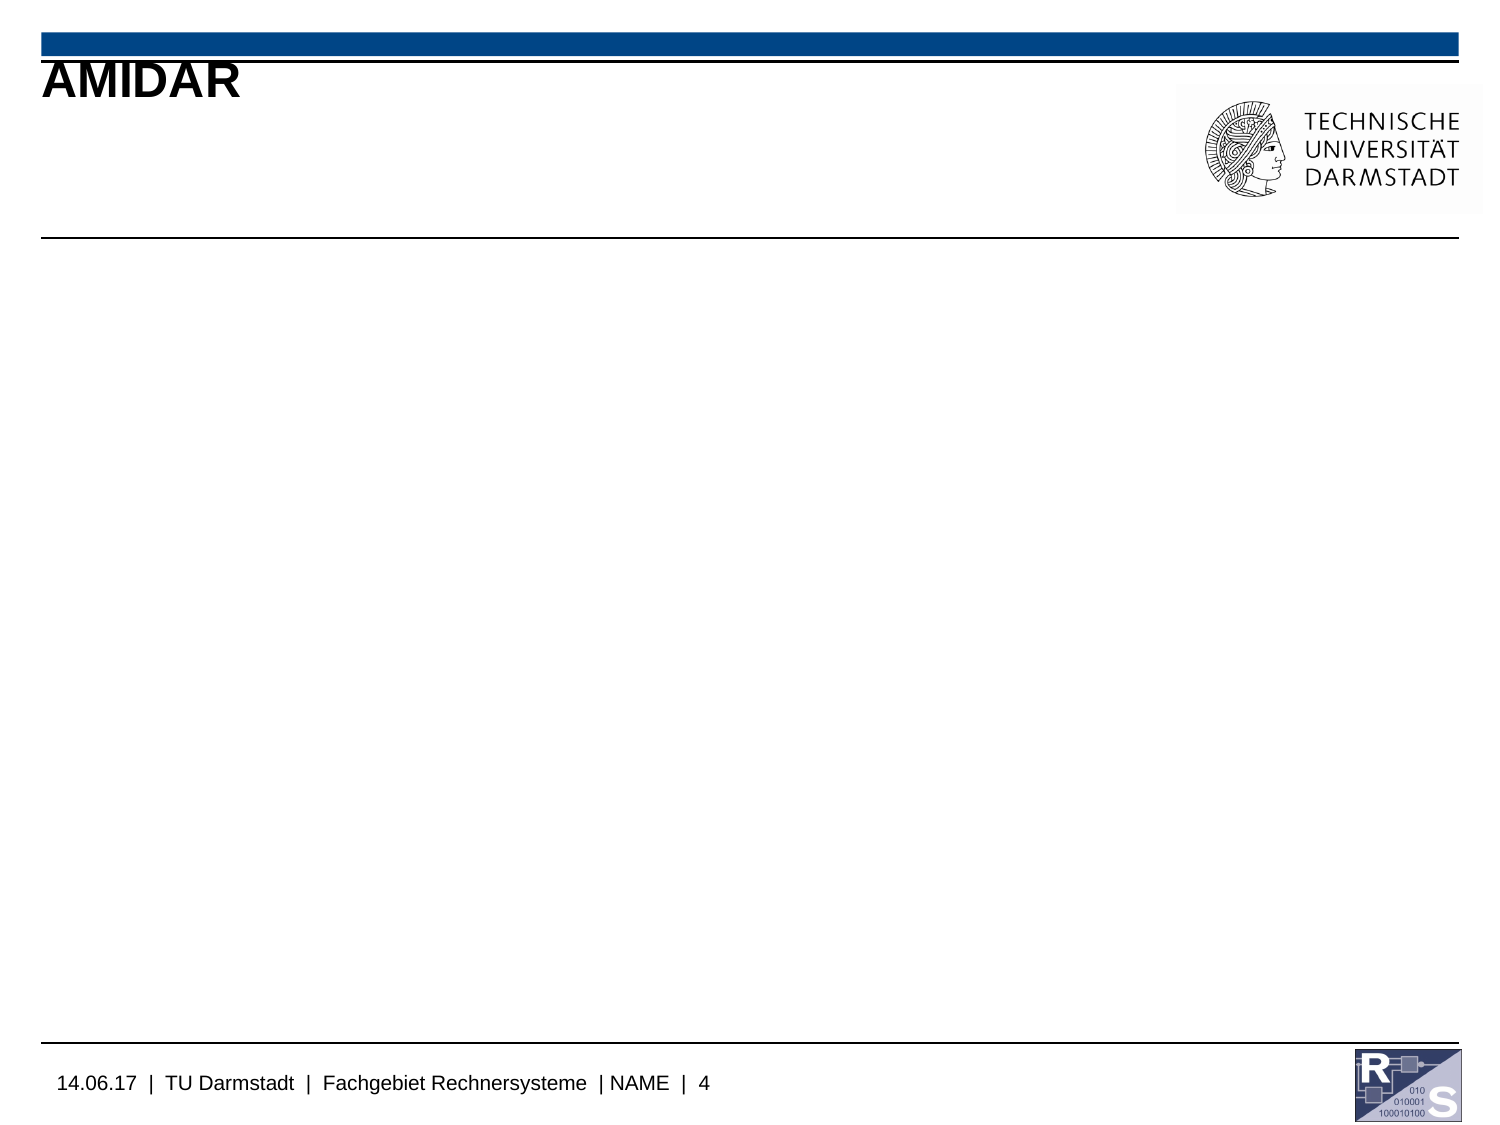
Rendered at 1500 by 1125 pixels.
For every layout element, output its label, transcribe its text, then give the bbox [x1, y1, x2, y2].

title AMIDAR [41, 5, 1131, 156]
picture [1355, 1049, 1462, 1122]
